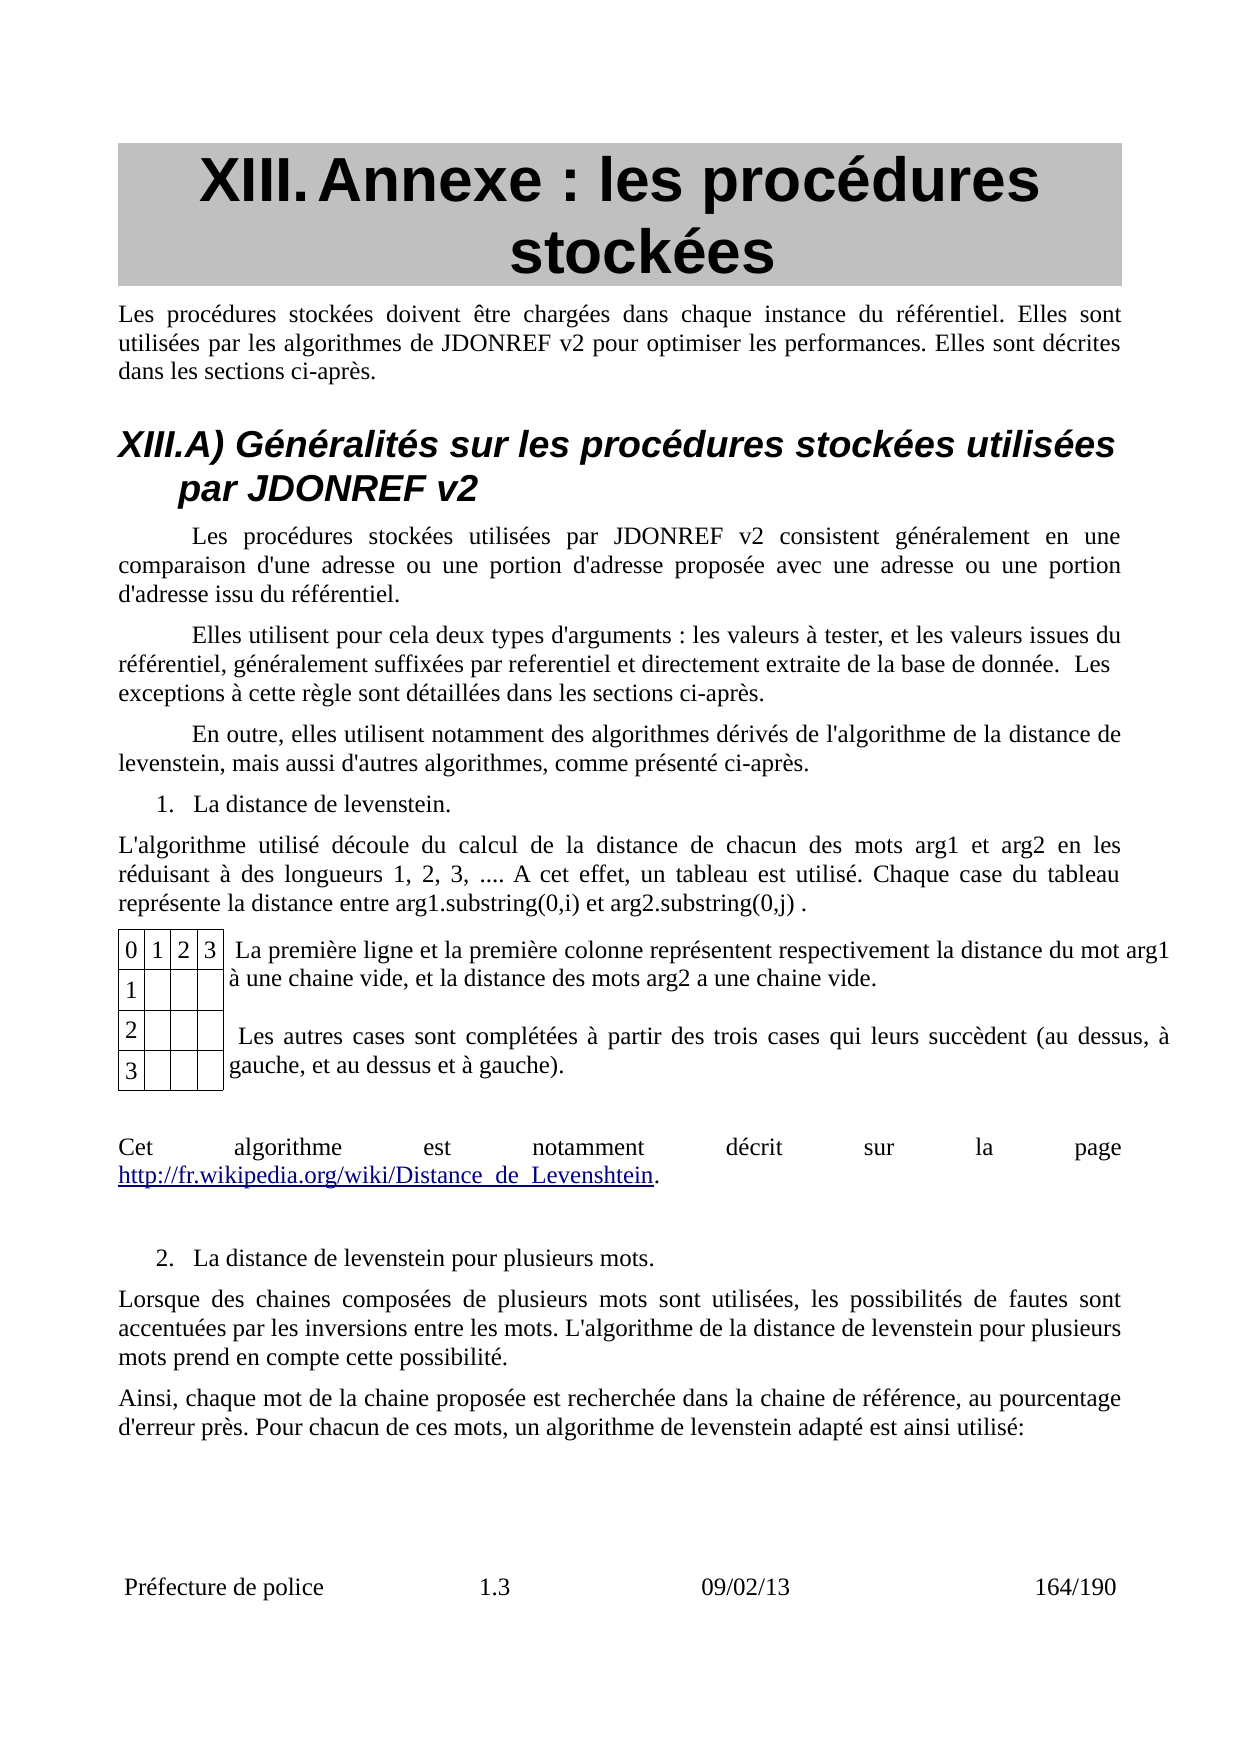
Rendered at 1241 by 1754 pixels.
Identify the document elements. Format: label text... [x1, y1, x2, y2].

list La distance de levenstein. [156, 789, 1122, 818]
table_header 2 [171, 930, 197, 969]
table_cell [145, 1051, 170, 1090]
subtitle Annexe : les procédures stockées [118, 143, 1122, 286]
table_cell [198, 970, 223, 1009]
table_cell [145, 970, 170, 1009]
table_cell 3 [119, 1051, 144, 1090]
text Elles utilisent pour cela deux types d'arguments : les valeurs à tester, et les valeurs issues du référentiel, généralement suffixées par referentiel et directement extraite de la base de donnée. Les exceptions à cette règle sont détaillées dans les sections ci-après. [118, 620, 1122, 706]
list La distance de levenstein pour plusieurs mots. [156, 1243, 1122, 1272]
table_header 1 [145, 930, 170, 969]
table_cell [171, 1011, 197, 1050]
text Les procédures stockées doivent être chargées dans chaque instance du référentiel. Elles sont utilisées par les algorithmes de JDONREF v2 pour optimiser les performances. Elles sont décrites dans les sections ci-après. [118, 299, 1122, 385]
subtitle Généralités sur les procédures stockées utilisées par JDONREF v2 [118, 423, 1122, 509]
table_cell [145, 1011, 170, 1050]
table_cell [171, 1051, 197, 1090]
text Ainsi, chaque mot de la chaine proposée est recherchée dans la chaine de référence, au pourcentage d'erreur près. Pour chacun de ces mots, un algorithme de levenstein adapté est ainsi utilisé: [118, 1383, 1122, 1440]
table_header 0 [119, 930, 144, 969]
table_cell [198, 1051, 223, 1090]
text L'algorithme utilisé découle du calcul de la distance de chacun des mots arg1 et arg2 en les réduisant à des longueurs 1, 2, 3, .... A cet effet, un tableau est utilisé. Chaque case du tableau représente la distance entre arg1.substring(0,i) et arg2.substring(0,j) . [118, 830, 1122, 916]
table_cell 1 [119, 970, 144, 1009]
table_cell 2 [119, 1011, 144, 1050]
table_cell [171, 970, 197, 1009]
text En outre, elles utilisent notamment des algorithmes dérivés de l'algorithme de la distance de levenstein, mais aussi d'autres algorithmes, comme présenté ci-après. [118, 719, 1122, 776]
table_header 3 [198, 930, 223, 969]
table_cell [198, 1011, 223, 1050]
text Lorsque des chaines composées de plusieurs mots sont utilisées, les possibilités de fautes sont accentuées par les inversions entre les mots. L'algorithme de la distance de levenstein pour plusieurs mots prend en compte cette possibilité. [118, 1284, 1122, 1370]
text Cet algorithme est notamment décrit sur la page http://fr.wikipedia.org/wiki/Distance_de_Levenshtein. [118, 1132, 1122, 1189]
text Les procédures stockées utilisées par JDONREF v2 consistent généralement en une comparaison d'une adresse ou une portion d'adresse proposée avec une adresse ou une portion d'adresse issu du référentiel. [118, 521, 1122, 608]
table_header La première ligne et la première colonne représentent respectivement la distance du mot arg1 à une chaine vide, et la distance des mots arg2 a une chaine vide. Les autres cases sont complétées à partir des trois cases qui leurs succèdent (au dessus, à gauche, et au dessus et à gauche). [224, 929, 1177, 1090]
